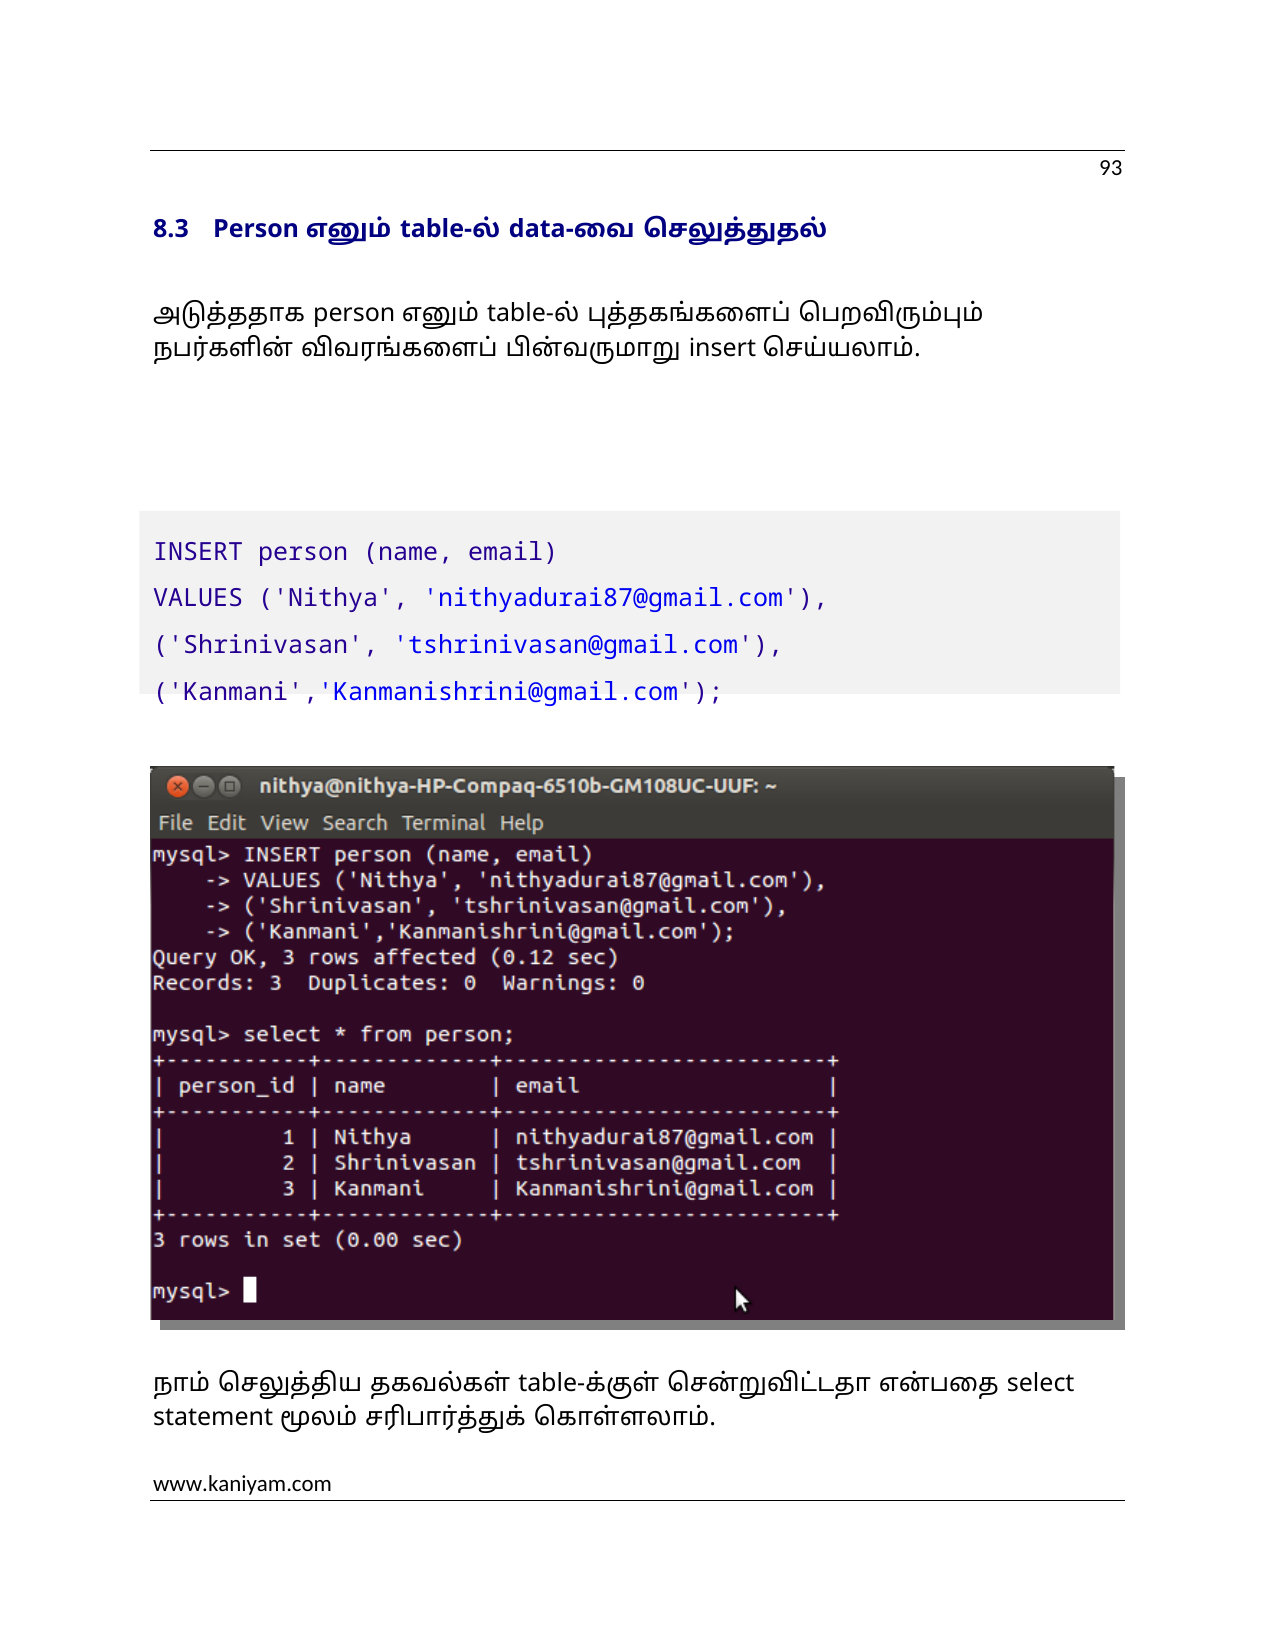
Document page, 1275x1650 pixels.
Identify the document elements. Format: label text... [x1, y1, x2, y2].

text அடுத்ததாக person எனும் table-ல் புத்தகங்களைப் பெறவிரும்பும் நபர்களின் விவரங்களைப் பின்வருமாறு insert செய்யலாம். [153, 295, 1122, 363]
text ('Kanmani','Kanmanishrini@gmail.com'); [153, 673, 1122, 707]
subtitle Person எனும் table-ல் data-வை செலுத்துதல் [153, 211, 1122, 284]
text நாம் செலுத்திய தகவல்கள் table-க்குள் சென்றுவிட்டதா என்பதை select statement மூலம் சரிபார்த்துக் கொள்ளலாம். [153, 1364, 1122, 1432]
picture [150, 766, 1115, 1320]
